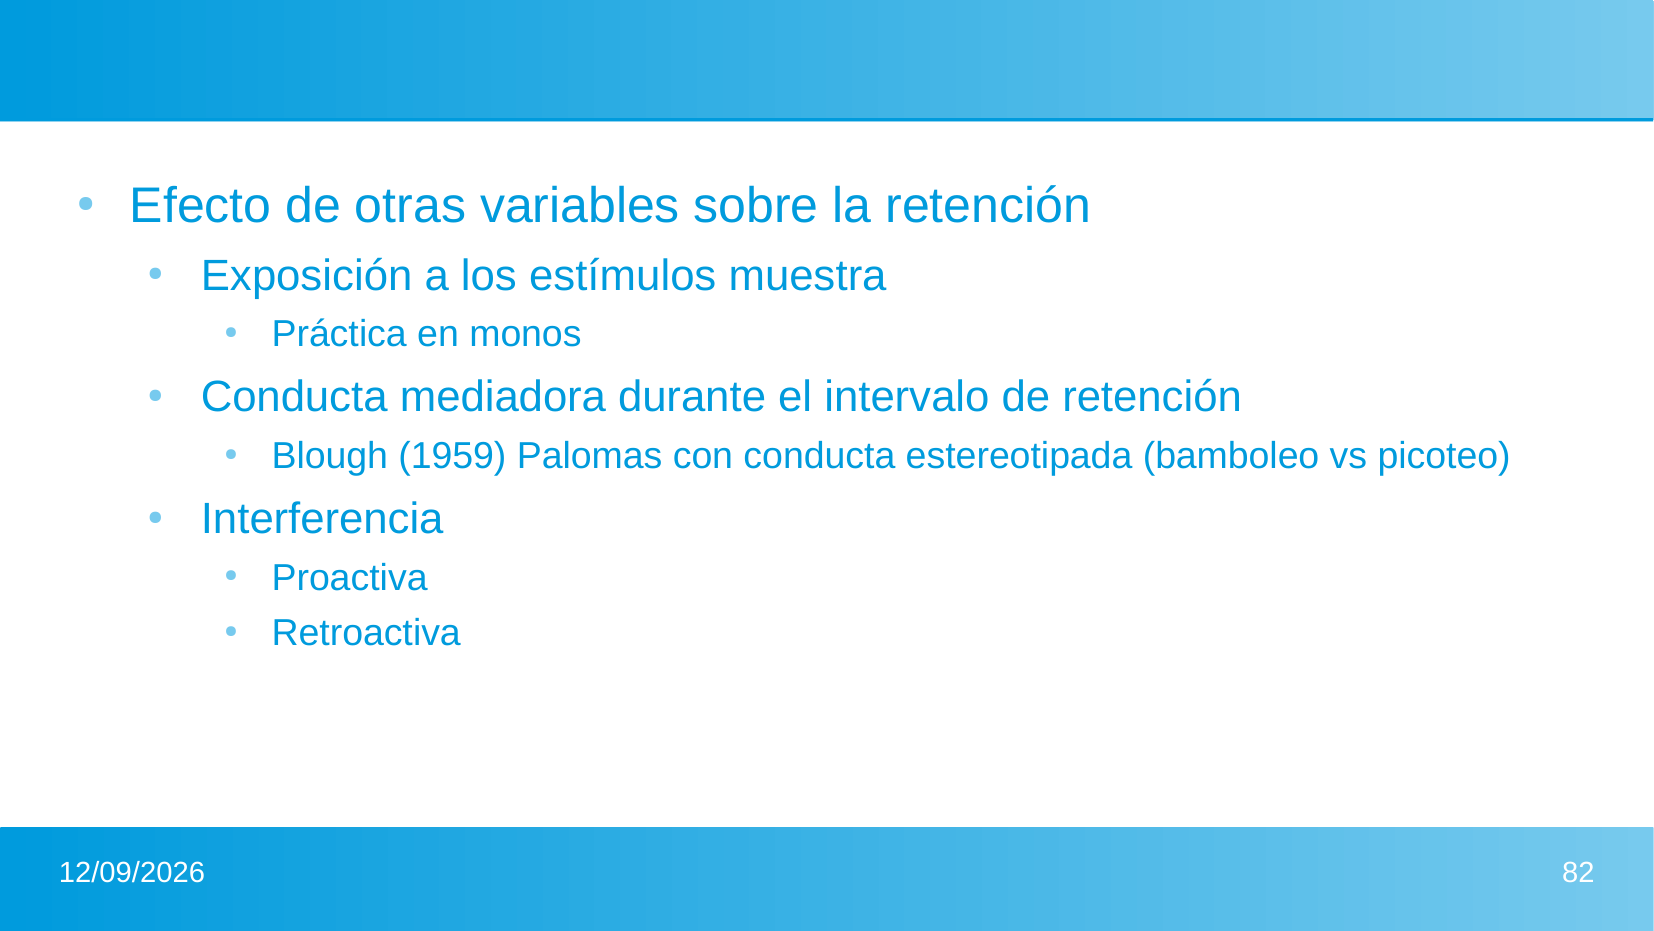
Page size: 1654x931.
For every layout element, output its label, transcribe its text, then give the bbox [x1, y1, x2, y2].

list Efecto de otras variables sobre la retención Exposición a los estímulos muestra Práctica en monos Conducta mediadora durante el intervalo de retención Blough (1959) Palomas con conducta estereotipada (bamboleo vs picoteo) Interferencia Proactiva Retroactiva [59, 177, 1595, 768]
